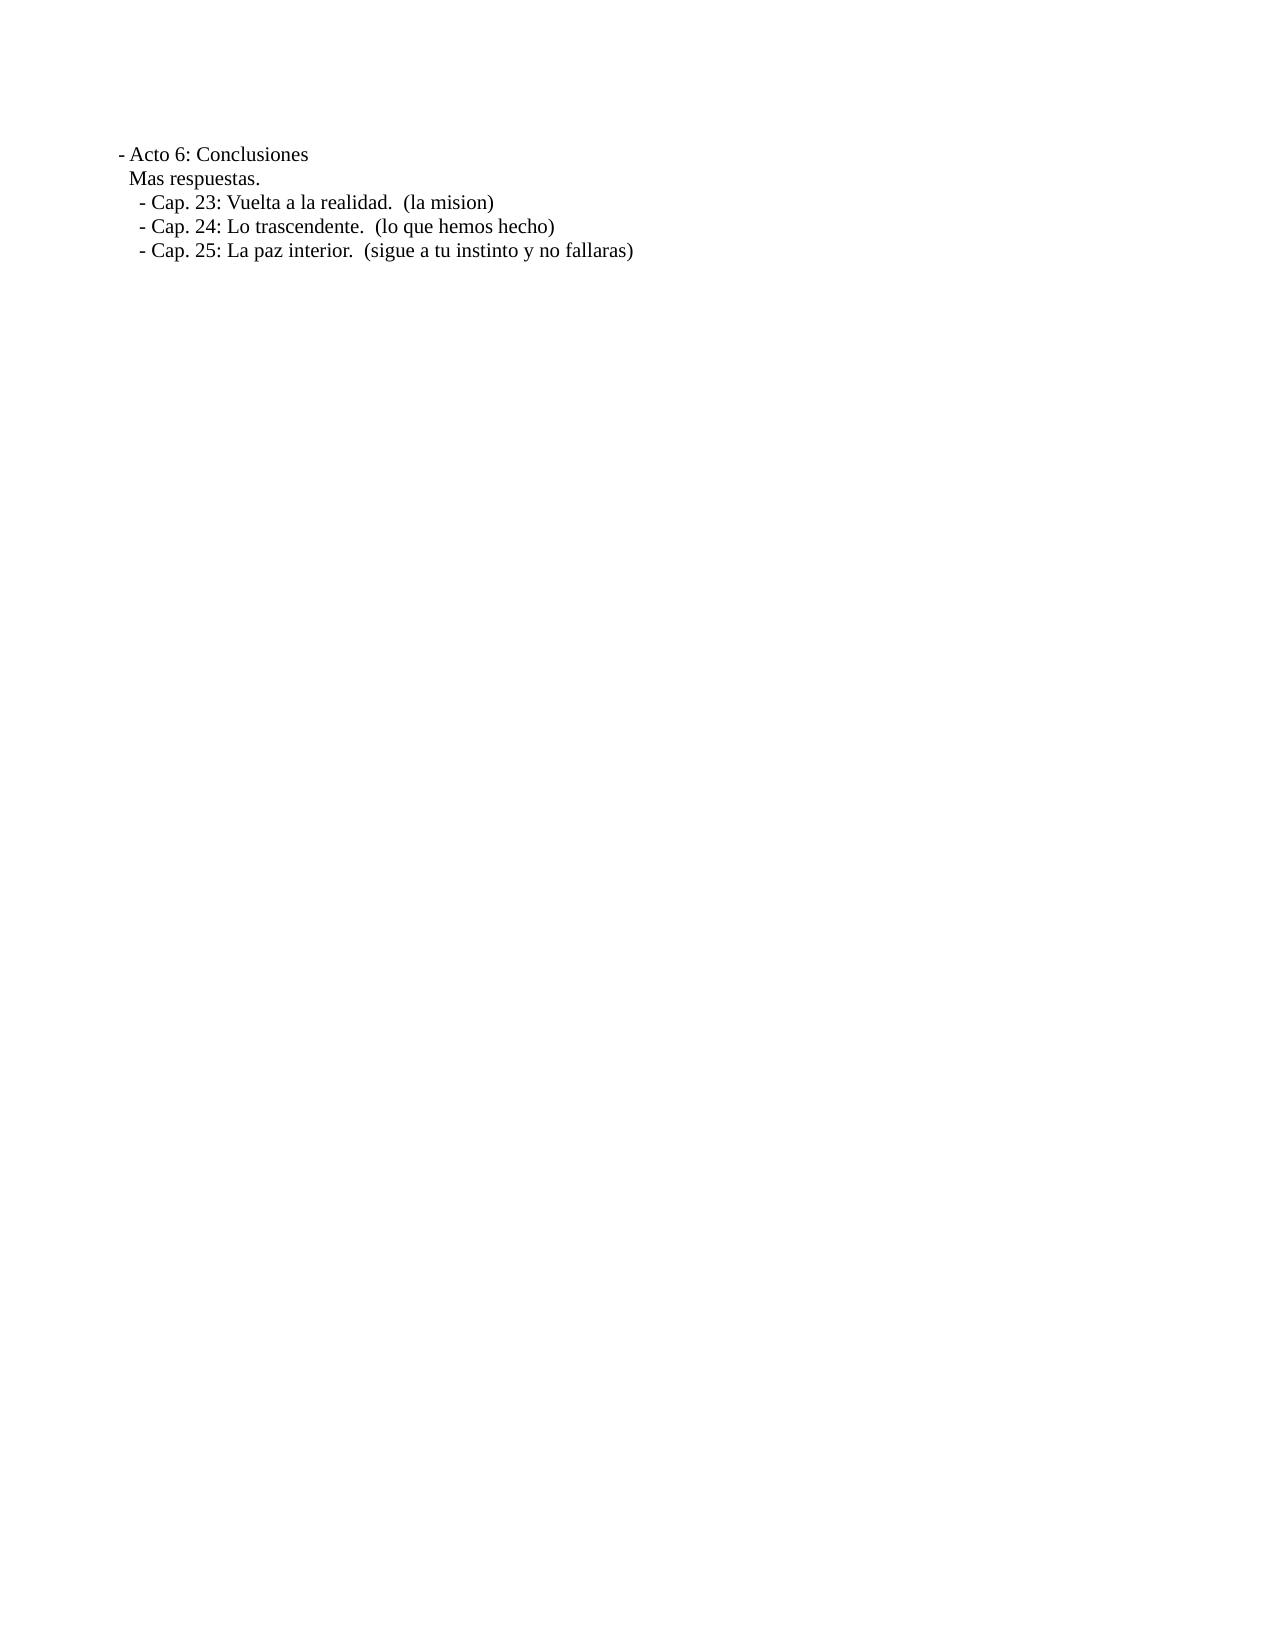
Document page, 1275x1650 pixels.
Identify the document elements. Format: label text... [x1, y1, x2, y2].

text Mas respuestas. [118, 166, 1157, 190]
text - Cap. 25: La paz interior. (sigue a tu instinto y no fallaras) [118, 238, 1157, 262]
text - Cap. 24: Lo trascendente. (lo que hemos hecho) [118, 214, 1157, 238]
text - Acto 6: Conclusiones [118, 142, 1157, 166]
text - Cap. 23: Vuelta a la realidad. (la mision) [118, 190, 1157, 214]
